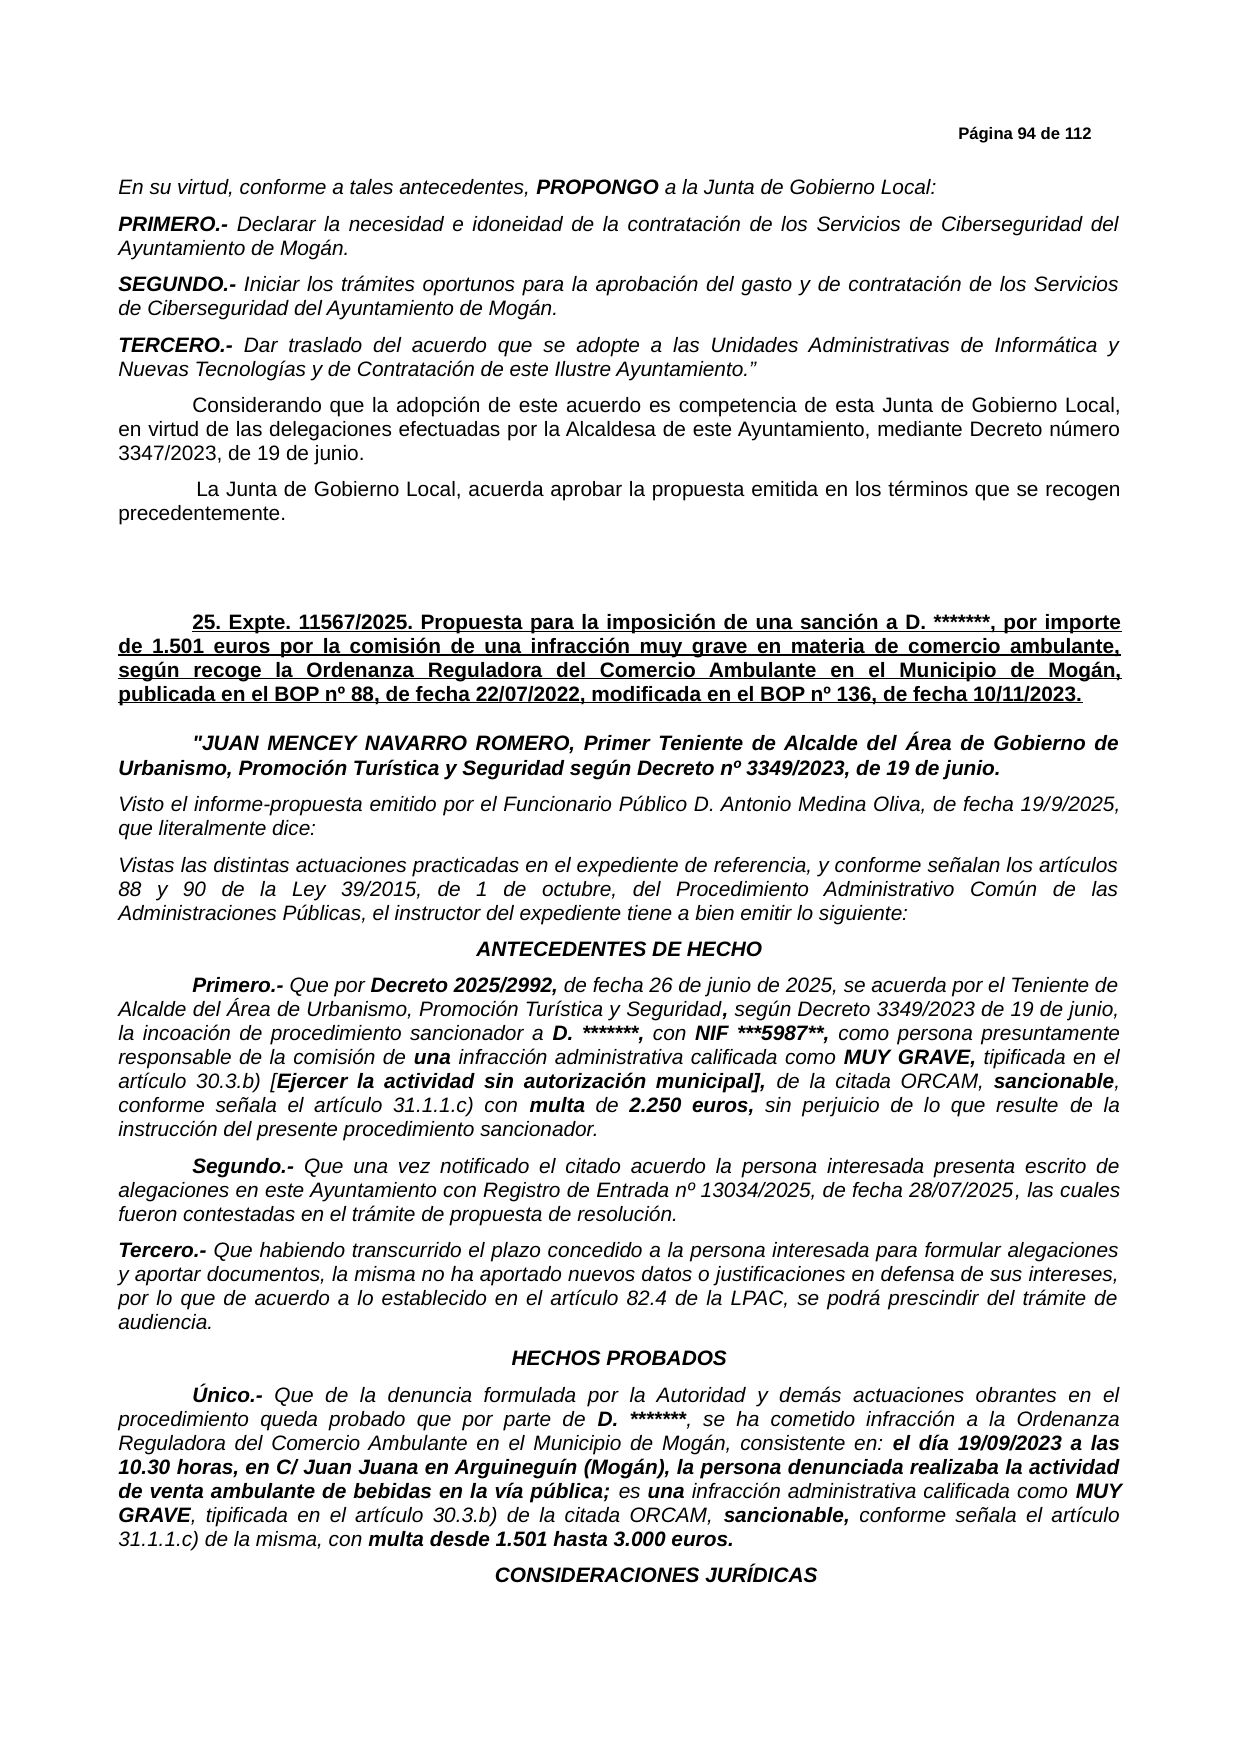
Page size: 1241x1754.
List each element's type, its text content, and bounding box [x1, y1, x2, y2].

text "JUAN MENCEY NAVARRO ROMERO, Primer Teniente de Alcalde del Área de Gobierno de Urbanismo, Promoción Turística y Seguridad según Decreto nº 3349/2023, de 19 de junio. [118, 729, 1122, 779]
text TERCERO.- Dar traslado del acuerdo que se adopte a las Unidades Administrativas de Informática y Nuevas Tecnologías y de Contratación de este Ilustre Ayuntamiento.” [118, 332, 1122, 380]
text Único.- Que de la denuncia formulada por la Autoridad y demás actuaciones obrantes en el procedimiento queda probado que por parte de D. *******, se ha cometido infracción a la Ordenanza Reguladora del Comercio Ambulante en el Municipio de Mogán, consistente en: el día 19/09/2023 a las 10.30 horas, en C/ Juan Juana en Arguineguín (Mogán), la persona denunciada realizaba la actividad de venta ambulante de bebidas en la vía pública; es una infracción administrativa calificada como MUY GRAVE, tipificada en el artículo 30.3.b) de la citada ORCAM, sancionable, conforme señala el artículo 31.1.1.c) de la misma, con multa desde 1.501 hasta 3.000 euros. [118, 1383, 1122, 1550]
text HECHOS PROBADOS [118, 1346, 1122, 1370]
text Considerando que la adopción de este acuerdo es competencia de esta Junta de Gobierno Local, en virtud de las delegaciones efectuadas por la Alcaldesa de este Ayuntamiento, mediante Decreto número 3347/2023, de 19 de junio. [118, 393, 1122, 465]
text ANTECEDENTES DE HECHO [118, 937, 1122, 961]
text Segundo.- Que una vez notificado el citado acuerdo la persona interesada presenta escrito de alegaciones en este Ayuntamiento con Registro de Entrada nº 13034/2025, de fecha 28/07/2025, las cuales fueron contestadas en el trámite de propuesta de resolución. [118, 1153, 1122, 1225]
text 25. Expte. 11567/2025. Propuesta para la imposición de una sanción a D. *******, por importe de 1.501 euros por la comisión de una infracción muy grave en materia de comercio ambulante, según recoge la Ordenanza Reguladora del Comercio Ambulante en el Municipio de Mogán, [118, 609, 1122, 678]
text CONSIDERACIONES JURÍDICAS [118, 1563, 1122, 1587]
text Primero.- Que por Decreto 2025/2992, de fecha 26 de junio de 2025, se acuerda por el Teniente de Alcalde del Área de Urbanismo, Promoción Turística y Seguridad, según Decreto 3349/2023 de 19 de junio, la incoación de procedimiento sancionador a D. *******, con NIF ***5987**, como persona presuntamente responsable de la comisión de una infracción administrativa calificada como MUY GRAVE, tipificada en el artículo 30.3.b) [Ejercer la actividad sin autorización municipal], de la citada ORCAM, sancionable, conforme señala el artículo 31.1.1.c) con multa de 2.250 euros, sin perjuicio de lo que resulte de la instrucción del presente procedimiento sancionador. [118, 973, 1122, 1141]
text PRIMERO.- Declarar la necesidad e idoneidad de la contratación de los Servicios de Ciberseguridad del Ayuntamiento de Mogán. [118, 212, 1122, 259]
text La Junta de Gobierno Local, acuerda aprobar la propuesta emitida en los términos que se recogen precedentemente. [118, 477, 1122, 525]
text En su virtud, conforme a tales antecedentes, PROPONGO a la Junta de Gobierno Local: [118, 175, 1122, 199]
text Vistas las distintas actuaciones practicadas en el expediente de referencia, y conforme señalan los artículos 88 y 90 de la Ley 39/2015, de 1 de octubre, del Procedimiento Administrativo Común de las Administraciones Públicas, el instructor del expediente tiene a bien emitir lo siguiente: [118, 852, 1122, 924]
text Tercero.- Que habiendo transcurrido el plazo concedido a la persona interesada para formular alegaciones y aportar documentos, la misma no ha aportado nuevos datos o justificaciones en defensa de sus intereses, por lo que de acuerdo a lo establecido en el artículo 82.4 de la LPAC, se podrá prescindir del trámite de audiencia. [118, 1238, 1122, 1334]
text publicada en el BOP nº 88, de fecha 22/07/2022, modificada en el BOP nº 136, de fecha 10/11/2023. [118, 679, 1122, 705]
text Visto el informe-propuesta emitido por el Funcionario Público D. Antonio Medina Oliva, de fecha 19/9/2025, que literalmente dice: [118, 792, 1122, 840]
text SEGUNDO.- Iniciar los trámites oportunos para la aprobación del gasto y de contratación de los Servicios de Ciberseguridad del Ayuntamiento de Mogán. [118, 272, 1122, 320]
